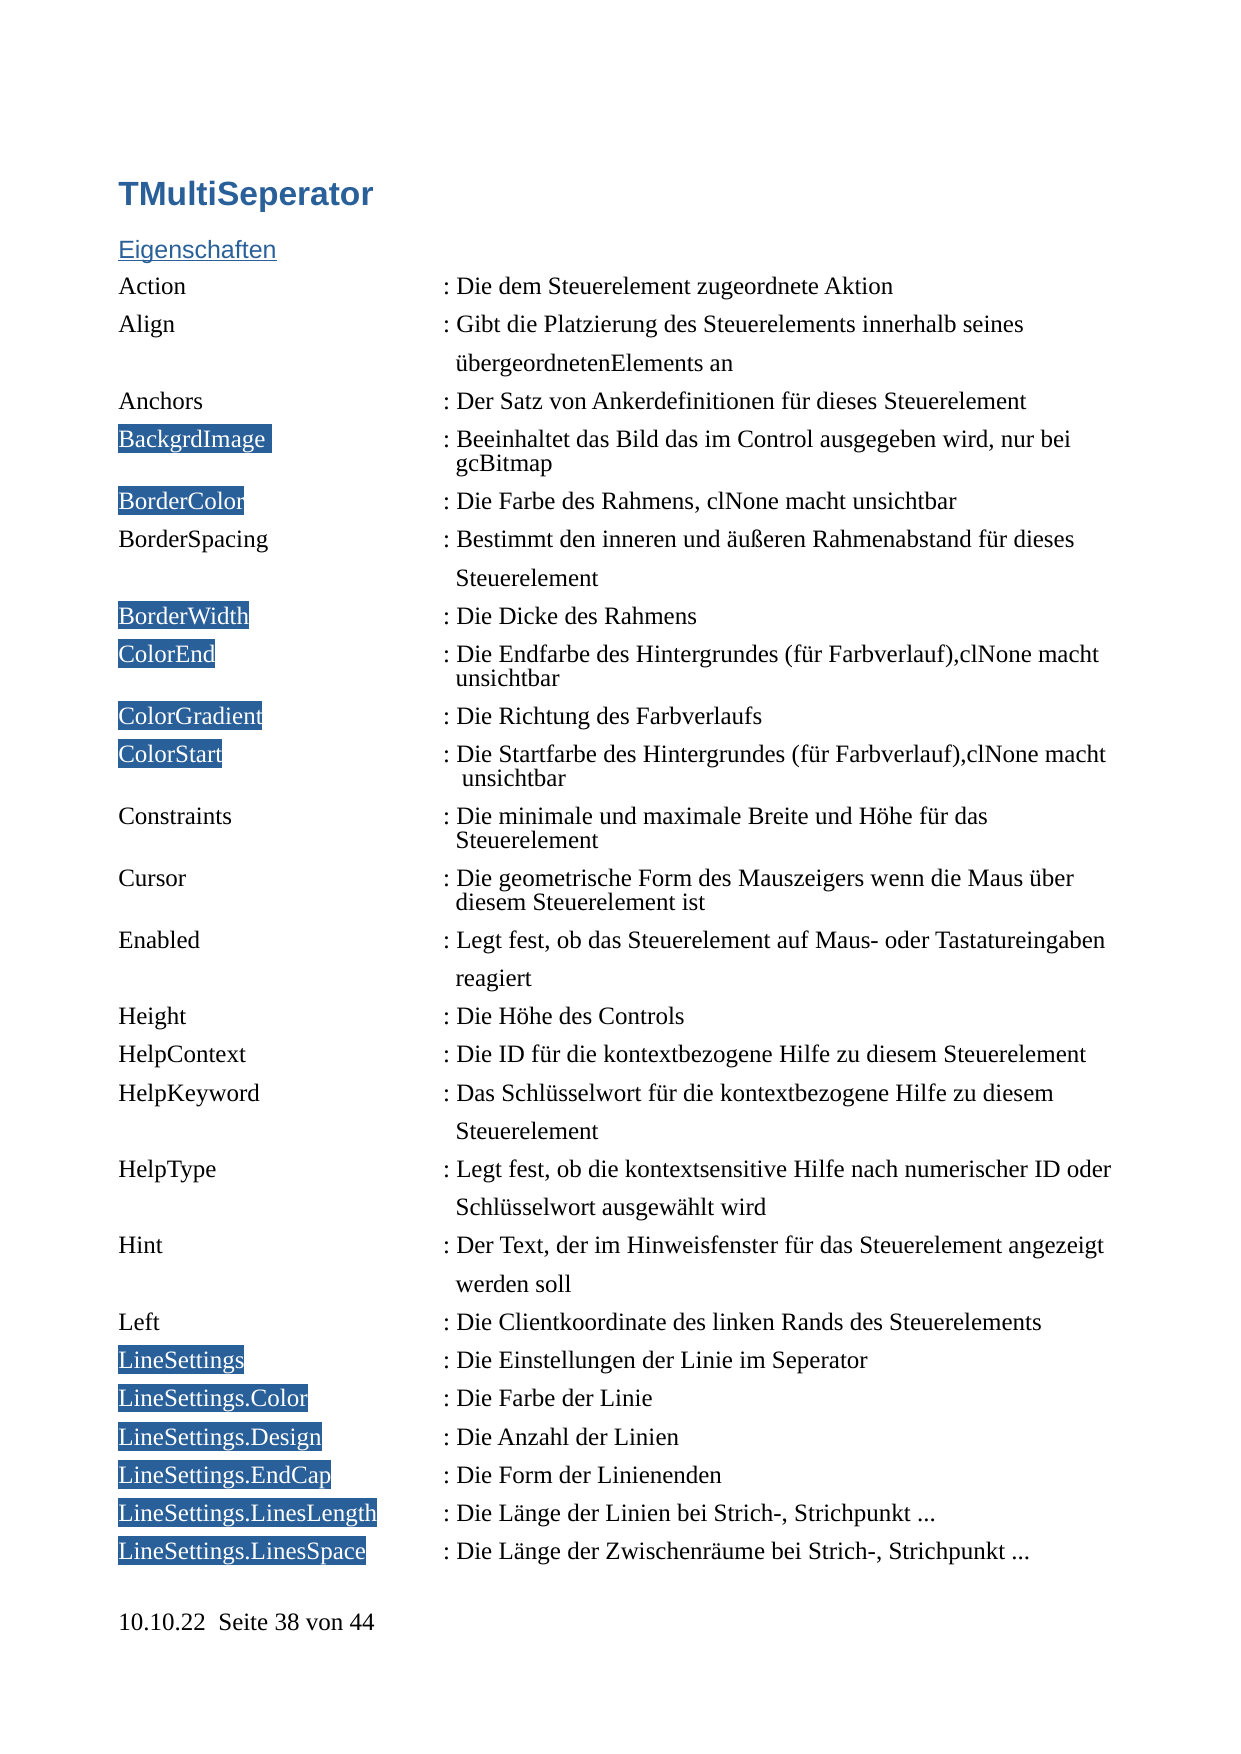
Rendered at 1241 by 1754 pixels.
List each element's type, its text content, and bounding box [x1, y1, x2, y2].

text ColorEnd : Die Endfarbe des Hintergrundes (für Farbverlauf),clNone macht unsichtbar [118, 643, 1122, 691]
text Action : Die dem Steuerelement zugeordnete Aktion [118, 276, 1122, 299]
text Height : Die Höhe des Controls [118, 1006, 1122, 1029]
text Anchors : Der Satz von Ankerdefinitionen für dieses Steuerelement [118, 391, 1122, 414]
text Steuerelement [118, 1120, 1122, 1144]
text Steuerelement [118, 567, 1122, 591]
text LineSettings.Color : Die Farbe der Linie [118, 1388, 1122, 1412]
text Constraints : Die minimale und maximale Breite und Höhe für das Steuerelement [118, 806, 1122, 853]
text BackgrdImage : Beeinhaltet das Bild das im Control ausgegeben wird, nur bei gcBitmap [118, 429, 1122, 476]
subtitle Eigenschaften [118, 240, 1122, 263]
text LineSettings.EndCap : Die Form der Linienenden [118, 1464, 1122, 1488]
text Align : Gibt die Platzierung des Steuerelements innerhalb seines [118, 314, 1122, 338]
text Hint : Der Text, der im Hinweisfenster für das Steuerelement angezeigt [118, 1235, 1122, 1259]
text LineSettings.LinesSpace : Die Länge der Zwischenräume bei Strich-, Strichpunkt ... [118, 1541, 1122, 1564]
text LineSettings : Die Einstellungen der Linie im Seperator [118, 1350, 1122, 1373]
text BorderWidth : Die Dicke des Rahmens [118, 605, 1122, 629]
text BorderSpacing : Bestimmt den inneren und äußeren Rahmenabstand für dieses [118, 529, 1122, 552]
text ColorStart : Die Startfarbe des Hintergrundes (für Farbverlauf),clNone macht unsichtbar [118, 744, 1122, 791]
text LineSettings.LinesLength : Die Länge der Linien bei Strich-, Strichpunkt ... [118, 1503, 1122, 1526]
text BorderColor : Die Farbe des Rahmens, clNone macht unsichtbar [118, 491, 1122, 514]
text Schlüsselwort ausgewählt wird [118, 1197, 1122, 1221]
text reagiert [118, 967, 1122, 991]
text ColorGradient : Die Richtung des Farbverlaufs [118, 705, 1122, 729]
text HelpType : Legt fest, ob die kontextsensitive Hilfe nach numerischer ID oder [118, 1159, 1122, 1182]
text Enabled : Legt fest, ob das Steuerelement auf Maus- oder Tastatureingaben [118, 929, 1122, 953]
text Cursor : Die geometrische Form des Mauszeigers wenn die Maus über diesem Steuerelement ist [118, 867, 1122, 915]
text HelpKeyword : Das Schlüsselwort für die kontextbezogene Hilfe zu diesem [118, 1082, 1122, 1106]
text LineSettings.Design : Die Anzahl der Linien [118, 1426, 1122, 1450]
text Left : Die Clientkoordinate des linken Rands des Steuerelements [118, 1312, 1122, 1335]
subtitle TMultiSeperator [118, 177, 1122, 213]
text HelpContext : Die ID für die kontextbezogene Hilfe zu diesem Steuerelement [118, 1044, 1122, 1068]
text werden soll [118, 1273, 1122, 1297]
text übergeordnetenElements an [118, 352, 1122, 376]
